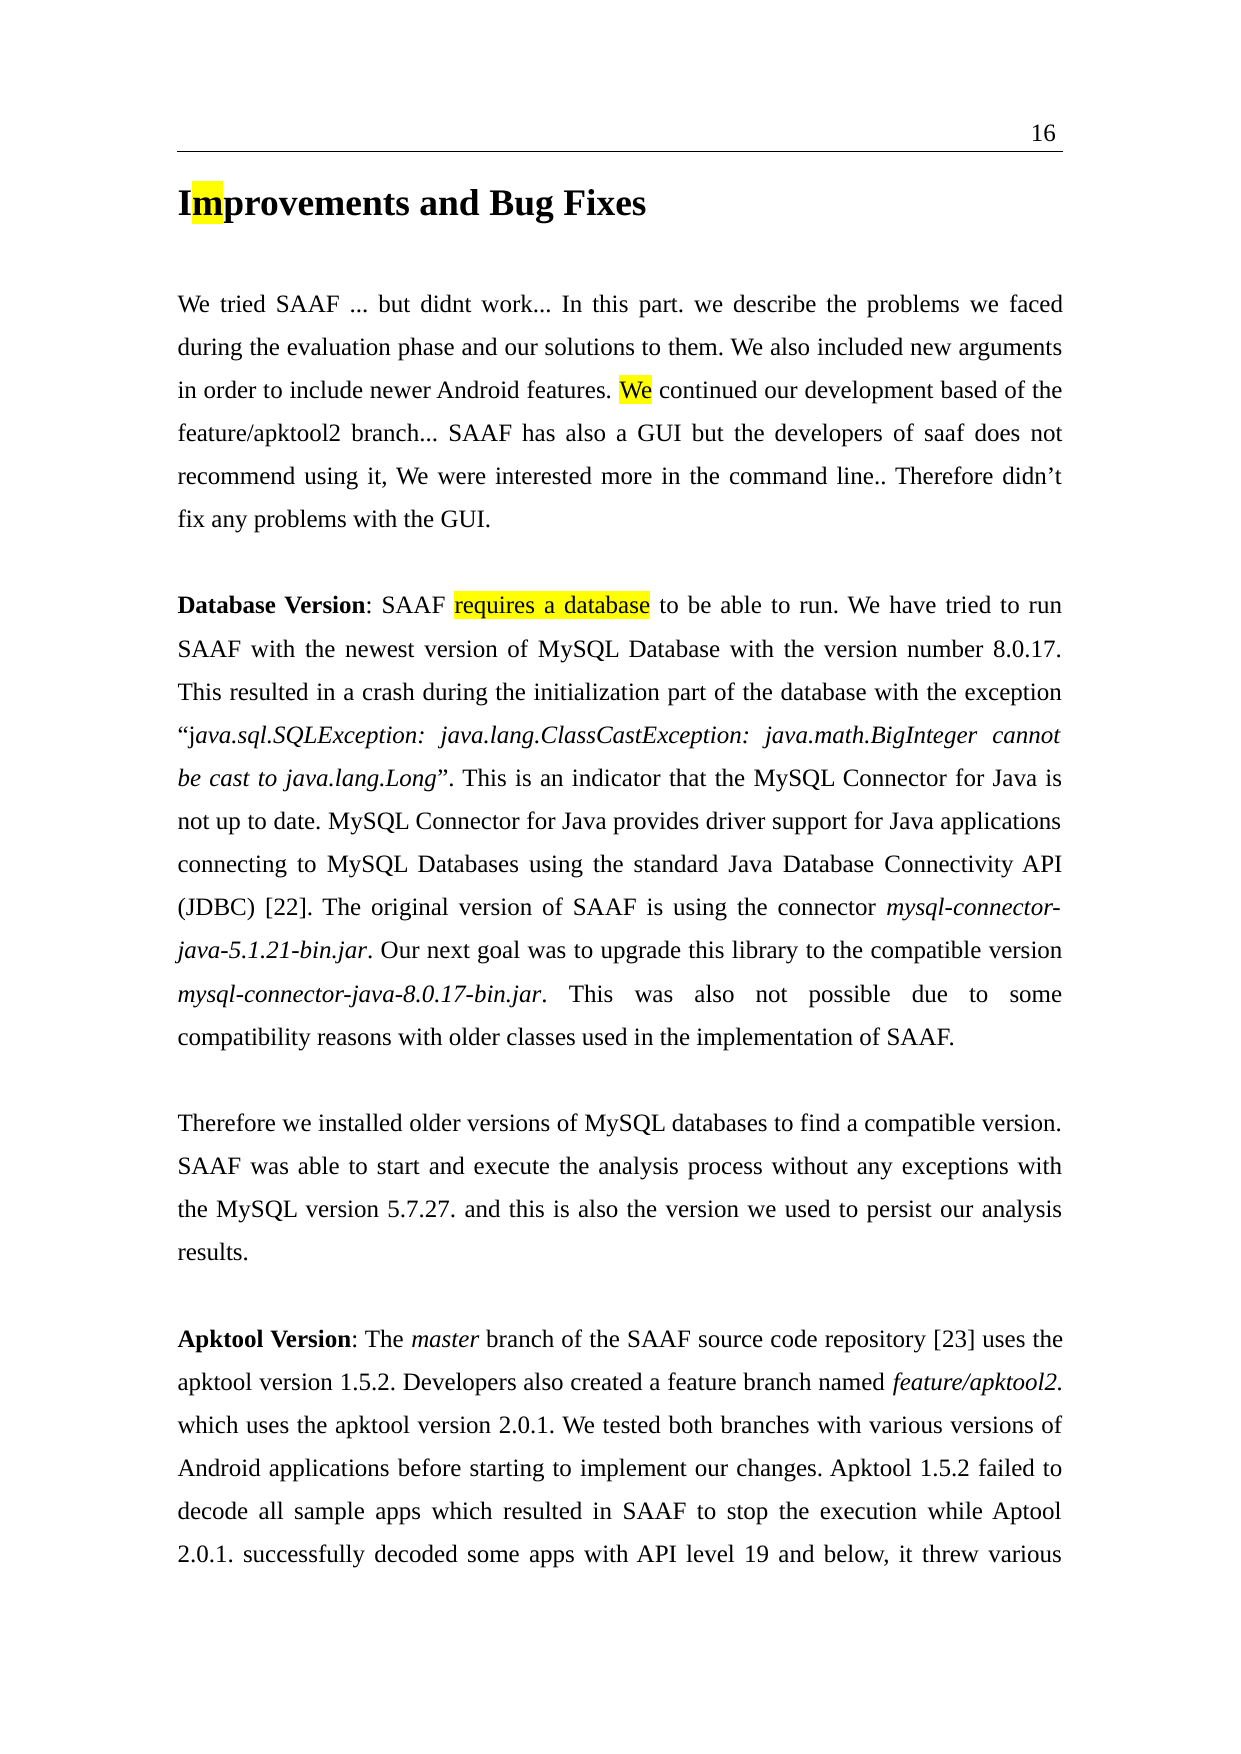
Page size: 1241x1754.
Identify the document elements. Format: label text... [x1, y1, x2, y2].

text Therefore we installed older versions of MySQL databases to find a compatible version. SAAF was able to start and execute the analysis process without any exceptions with the MySQL version 5.7.27. and this is also the version we used to persist our analysis results. [177, 1108, 1063, 1266]
text Apktool Version: The master branch of the SAAF source code repository [23] uses the apktool version 1.5.2. Developers also created a feature branch named feature/apktool2. which uses the apktool version 2.0.1. We tested both branches with various versions of Android applications before starting to implement our changes. Apktool 1.5.2 failed to decode all sample apps which resulted in SAAF to stop the execution while Aptool 2.0.1. successfully decoded some apps with API level 19 and below, it threw various [177, 1324, 1063, 1568]
text We tried SAAF ... but didnt work... In this part. we describe the problems we faced during the evaluation phase and our solutions to them. We also included new arguments in order to include newer Android features. We continued our development based of the feature/apktool2 branch... SAAF has also a GUI but the developers of saaf does not recommend using it, We were interested more in the command line.. Therefore didn’t fix any problems with the GUI. [177, 289, 1063, 533]
text Improvements and Bug Fixes [177, 181, 1063, 224]
text Database Version: SAAF requires a database to be able to run. We have tried to run SAAF with the newest version of MySQL Database with the version number 8.0.17. This resulted in a crash during the initialization part of the database with the exception “java.sql.SQLException: java.lang.ClassCastException: java.math.BigInteger cannot be cast to java.lang.Long”. This is an indicator that the MySQL Connector for Java is not up to date. MySQL Connector for Java provides driver support for Java applications connecting to MySQL Databases using the standard Java Database Connectivity API (JDBC) [22]. The original version of SAAF is using the connector mysql-connector-java-5.1.21-bin.jar. Our next goal was to upgrade this library to the compatible version mysql-connector-java-8.0.17-bin.jar. This was also not possible due to some compatibility reasons with older classes used in the implementation of SAAF. [177, 591, 1063, 1051]
